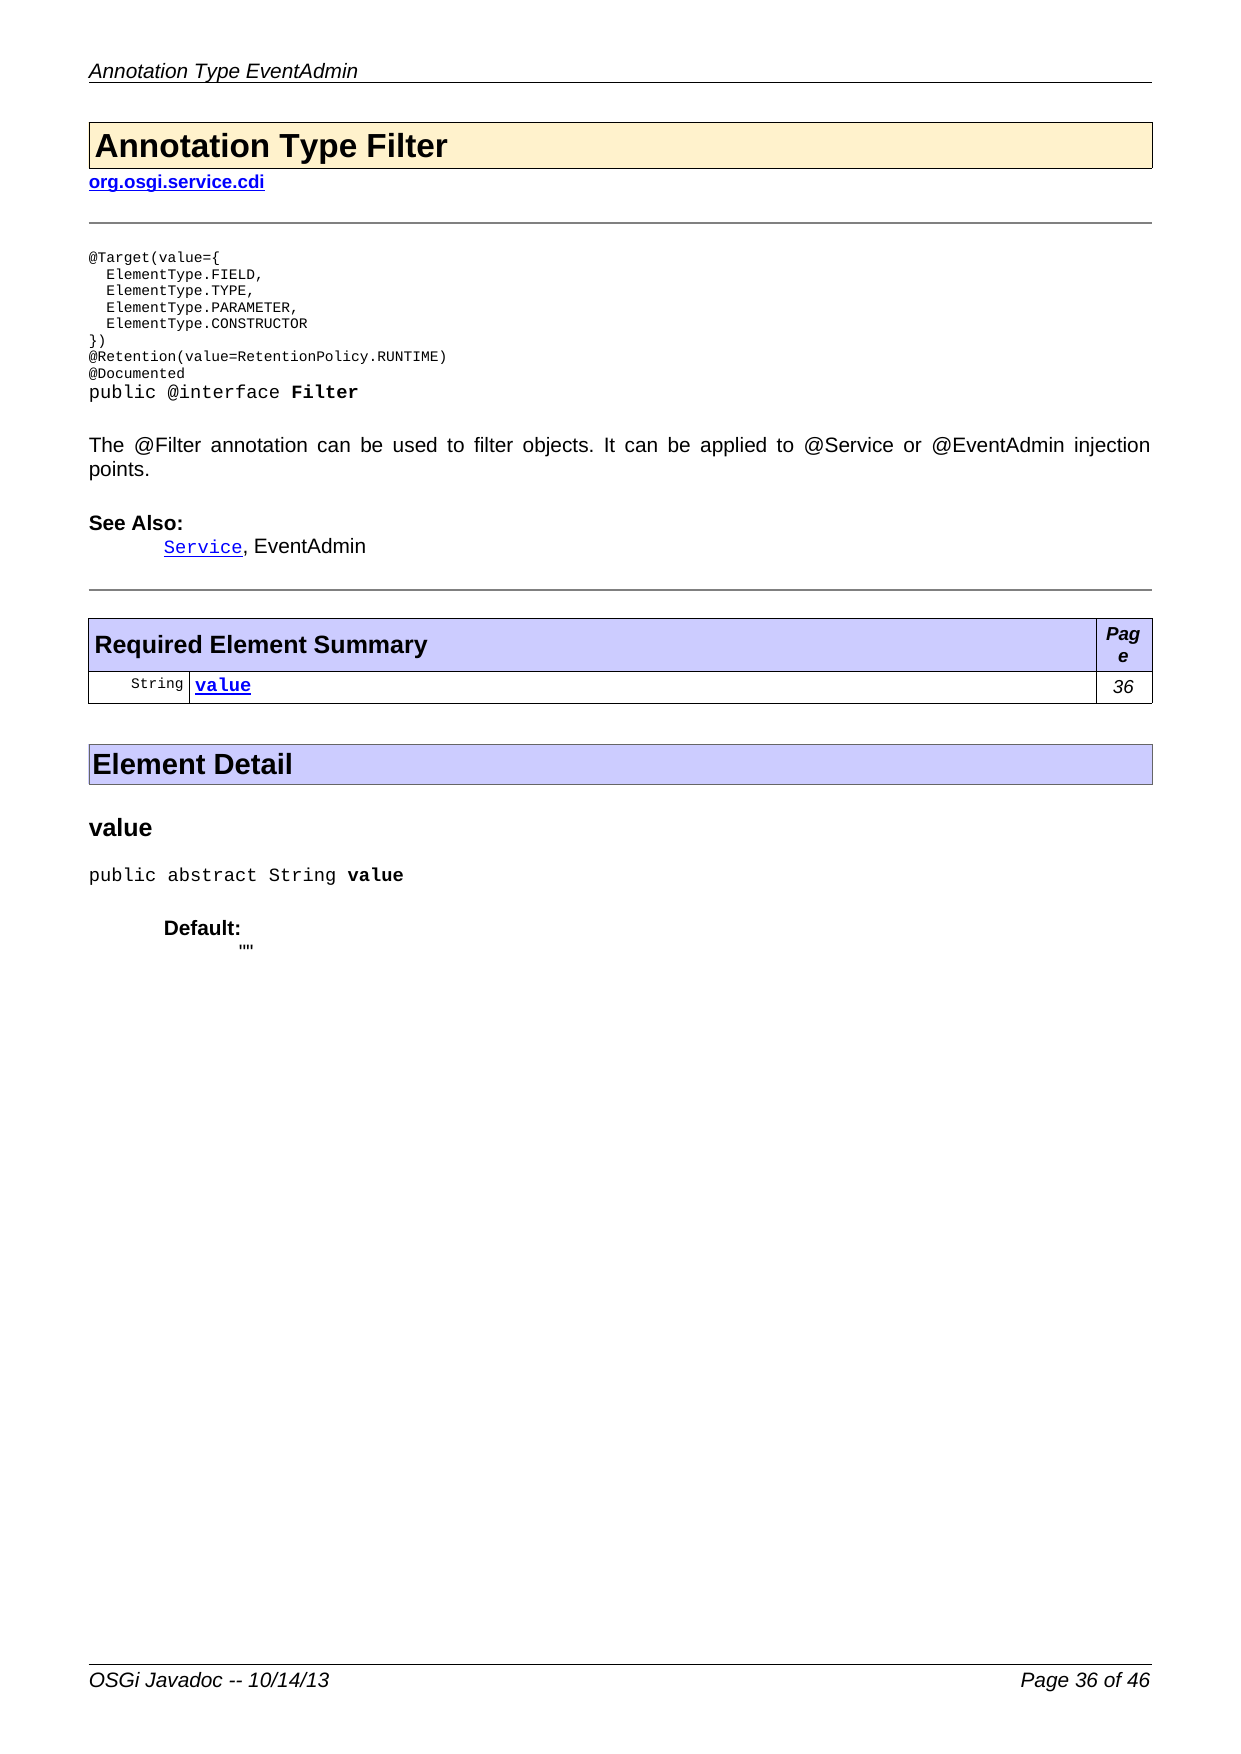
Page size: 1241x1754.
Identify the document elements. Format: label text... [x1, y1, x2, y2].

table_cell String [89, 672, 189, 702]
text "" [238, 940, 1152, 964]
text Default: [163, 916, 1152, 940]
table_cell value [190, 672, 1096, 702]
text See Also: [88, 510, 1152, 534]
subtitle Element Detail [90, 745, 1152, 784]
subtitle value [88, 813, 1152, 842]
table_header Required Element Summary [89, 619, 1096, 671]
text @Target(value={ ElementType.FIELD, ElementType.TYPE, ElementType.PARAMETER, ElementType.CONSTRUCTOR }) @Retention(value=RetentionPolicy.RUNTIME) @Documented public @interface Filter [88, 250, 1152, 404]
text org.osgi.service.cdi [88, 171, 1152, 193]
text The @Filter annotation can be used to filter objects. It can be applied to @Service or @EventAdmin injection points. [88, 433, 1152, 481]
text public abstract String value [88, 866, 1152, 887]
text Service, EventAdmin [163, 534, 1152, 559]
subtitle Annotation Type Filter [90, 123, 1152, 168]
table_header Page [1097, 619, 1152, 671]
table_cell [1097, 672, 1152, 702]
